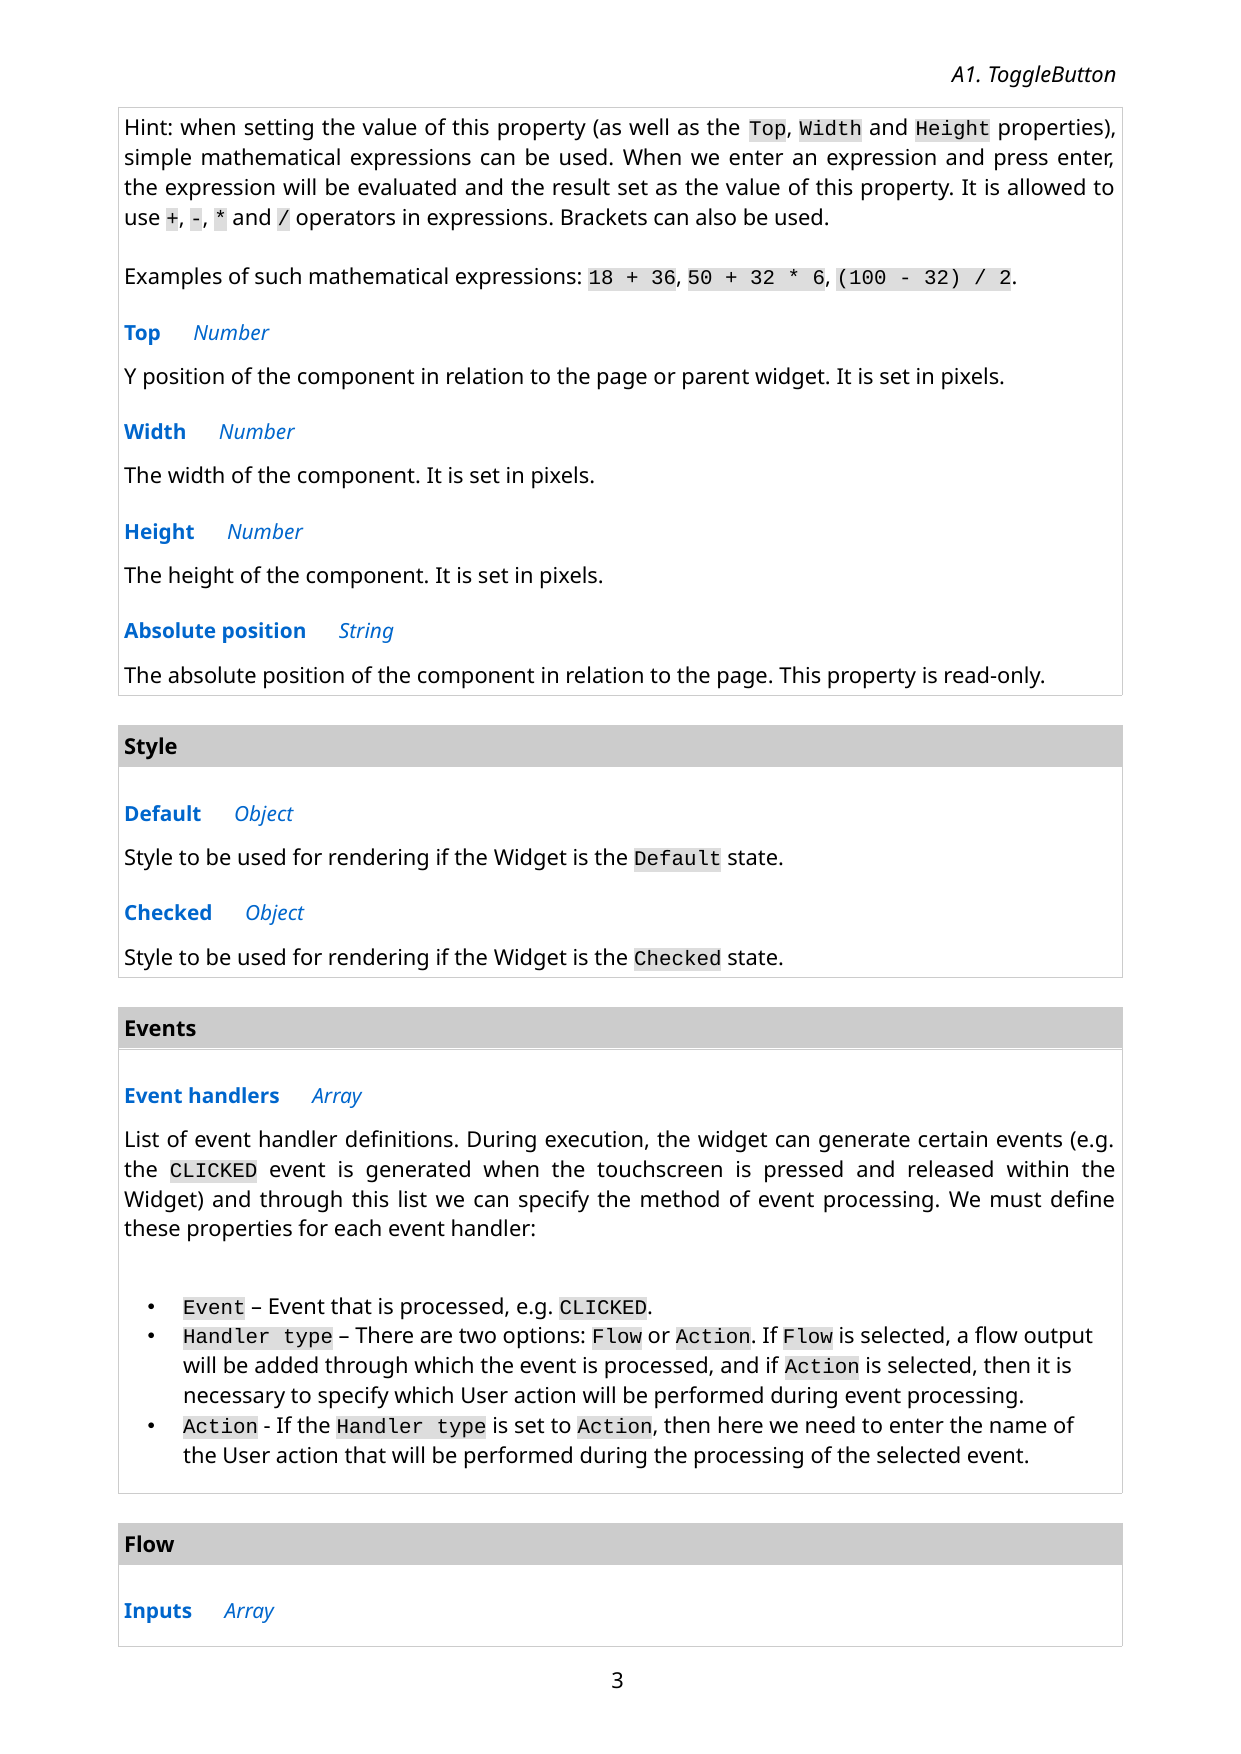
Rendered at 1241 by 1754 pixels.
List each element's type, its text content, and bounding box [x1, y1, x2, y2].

table_header Style [119, 726, 1122, 766]
table_cell Inputs Array [119, 1565, 1122, 1646]
table_header Events [119, 1008, 1122, 1048]
table_header Flow [119, 1524, 1122, 1564]
table_cell Hint: when setting the value of this property (as well as the Top, Width and Height properties), simple mathematical expressions can be used. When we enter an expression and press enter, the expression will be evaluated and the result set as the value of this property. It is allowed to use +, -, * and / operators in expressions. Brackets can also be used. Examples of such mathematical expressions: 18 + 36, 50 + 32 * 6, (100 - 32) / 2. Top Number Y position of the component in relation to the page or parent widget. It is set in pixels. Width Number The width of the component. It is set in pixels. Height Number The height of the component. It is set in pixels. Absolute position String The absolute position of the component in relation to the page. This property is read-only. [119, 108, 1122, 695]
table_cell Event handlers Array List of event handler definitions. During execution, the widget can generate certain events (e.g. the CLICKED event is generated when the touchscreen is pressed and released within the Widget) and through this list we can specify the method of event processing. We must define these properties for each event handler: Event – Event that is processed, e.g. CLICKED. Handler type – There are two options: Flow or Action. If Flow is selected, a flow output will be added through which the event is processed, and if Action is selected, then it is necessary to specify which User action will be performed during event processing. Action - If the Handler type is set to Action, then here we need to enter the name of the User action that will be performed during the processing of the selected event. [119, 1050, 1122, 1493]
table_cell Default Object Style to be used for rendering if the Widget is the Default state. Checked Object Style to be used for rendering if the Widget is the Checked state. [119, 767, 1122, 977]
